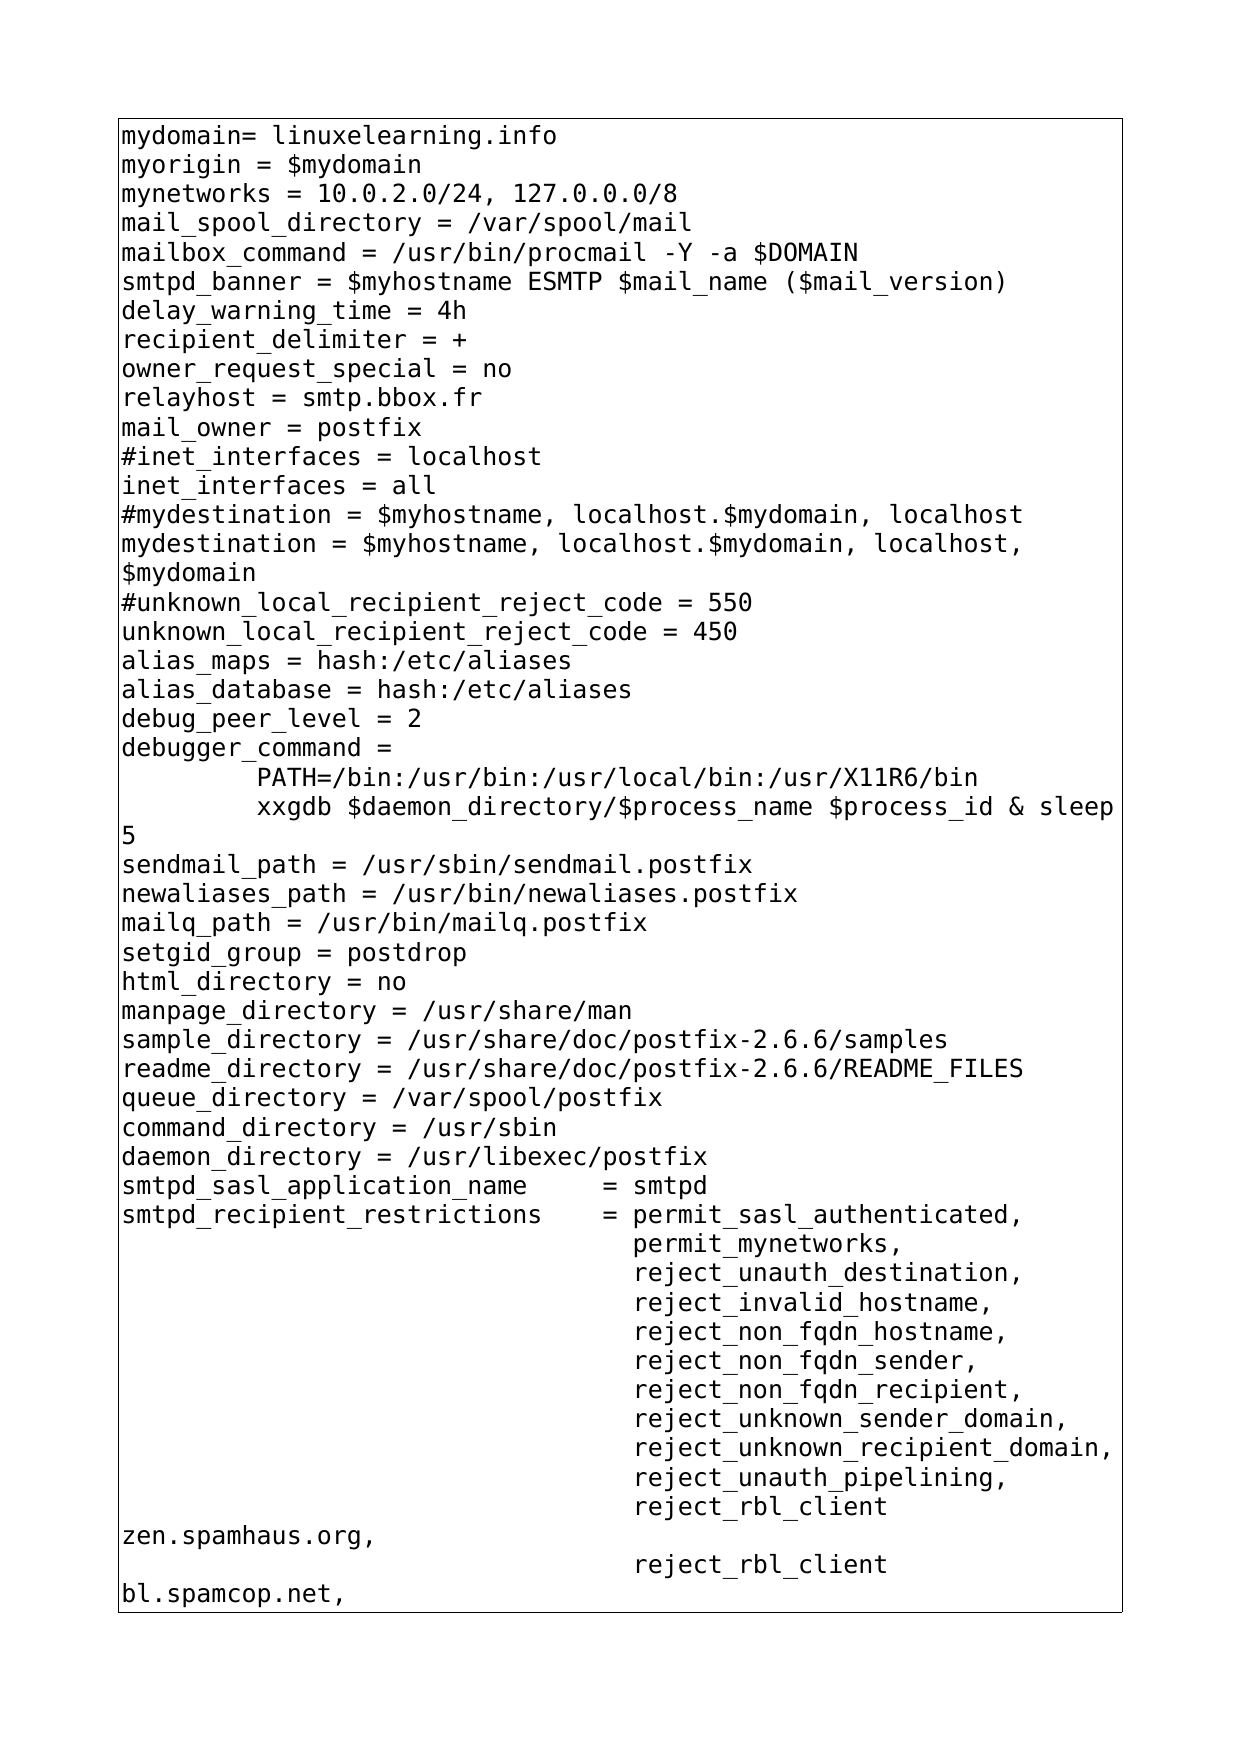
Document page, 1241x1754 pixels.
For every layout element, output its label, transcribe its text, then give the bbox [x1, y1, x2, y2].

table_header mydomain= linuxelearning.info myorigin = $mydomain mynetworks = 10.0.2.0/24, 127.0.0.0/8 mail_spool_directory = /var/spool/mail mailbox_command = /usr/bin/procmail -Y -a $DOMAIN smtpd_banner = $myhostname ESMTP $mail_name ($mail_version) delay_warning_time = 4h recipient_delimiter = + owner_request_special = no relayhost = smtp.bbox.fr mail_owner = postfix #inet_interfaces = localhost inet_interfaces = all #mydestination = $myhostname, localhost.$mydomain, localhost mydestination = $myhostname, localhost.$mydomain, localhost, $mydomain #unknown_local_recipient_reject_code = 550 unknown_local_recipient_reject_code = 450 alias_maps = hash:/etc/aliases alias_database = hash:/etc/aliases debug_peer_level = 2 debugger_command = PATH=/bin:/usr/bin:/usr/local/bin:/usr/X11R6/bin xxgdb $daemon_directory/$process_name $process_id & sleep 5 sendmail_path = /usr/sbin/sendmail.postfix newaliases_path = /usr/bin/newaliases.postfix mailq_path = /usr/bin/mailq.postfix setgid_group = postdrop html_directory = no manpage_directory = /usr/share/man sample_directory = /usr/share/doc/postfix-2.6.6/samples readme_directory = /usr/share/doc/postfix-2.6.6/README_FILES queue_directory = /var/spool/postfix command_directory = /usr/sbin daemon_directory = /usr/libexec/postfix smtpd_sasl_application_name = smtpd smtpd_recipient_restrictions = permit_sasl_authenticated, permit_mynetworks, reject_unauth_destination, reject_invalid_hostname, reject_non_fqdn_hostname, reject_non_fqdn_sender, reject_non_fqdn_recipient, reject_unknown_sender_domain, reject_unknown_recipient_domain, reject_unauth_pipelining, reject_rbl_client zen.spamhaus.org, reject_rbl_client bl.spamcop.net, [119, 119, 1122, 1612]
